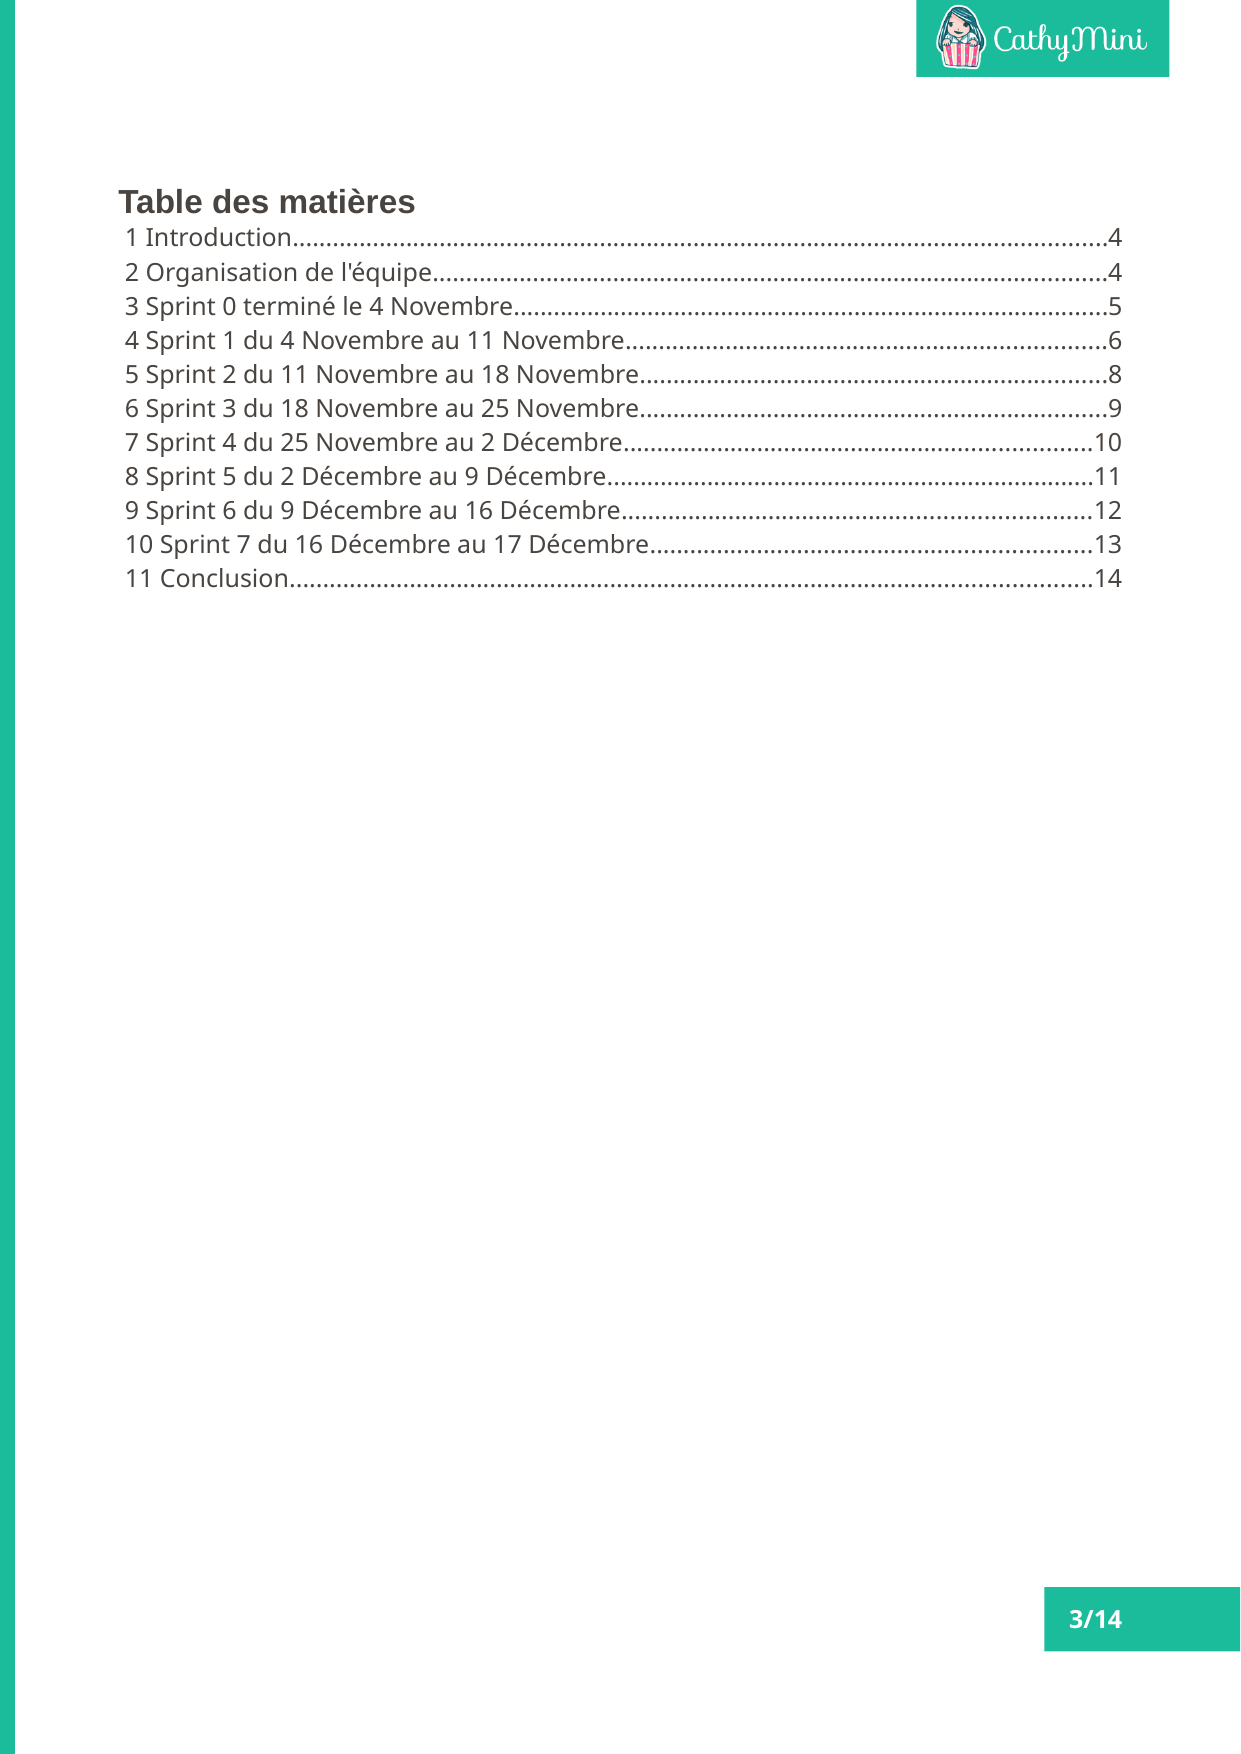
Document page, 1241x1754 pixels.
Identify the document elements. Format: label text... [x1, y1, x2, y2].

subtitle Table des matières [118, 182, 1122, 220]
picture [929, 0, 1156, 73]
text 6 Sprint 3 du 18 Novembre au 25 Novembre 9 [118, 390, 1122, 424]
text 5 Sprint 2 du 11 Novembre au 18 Novembre 8 [118, 356, 1122, 390]
text 8 Sprint 5 du 2 Décembre au 9 Décembre 11 [118, 458, 1122, 493]
text 11 Conclusion 14 [118, 561, 1122, 595]
text 1 Introduction 4 [118, 220, 1122, 254]
text 9 Sprint 6 du 9 Décembre au 16 Décembre 12 [118, 493, 1122, 527]
text 7 Sprint 4 du 25 Novembre au 2 Décembre 10 [118, 424, 1122, 458]
text 4 Sprint 1 du 4 Novembre au 11 Novembre 6 [118, 322, 1122, 356]
text 2 Organisation de l'équipe 4 [118, 254, 1122, 288]
text 10 Sprint 7 du 16 Décembre au 17 Décembre 13 [118, 527, 1122, 561]
text 3 Sprint 0 terminé le 4 Novembre 5 [118, 288, 1122, 322]
